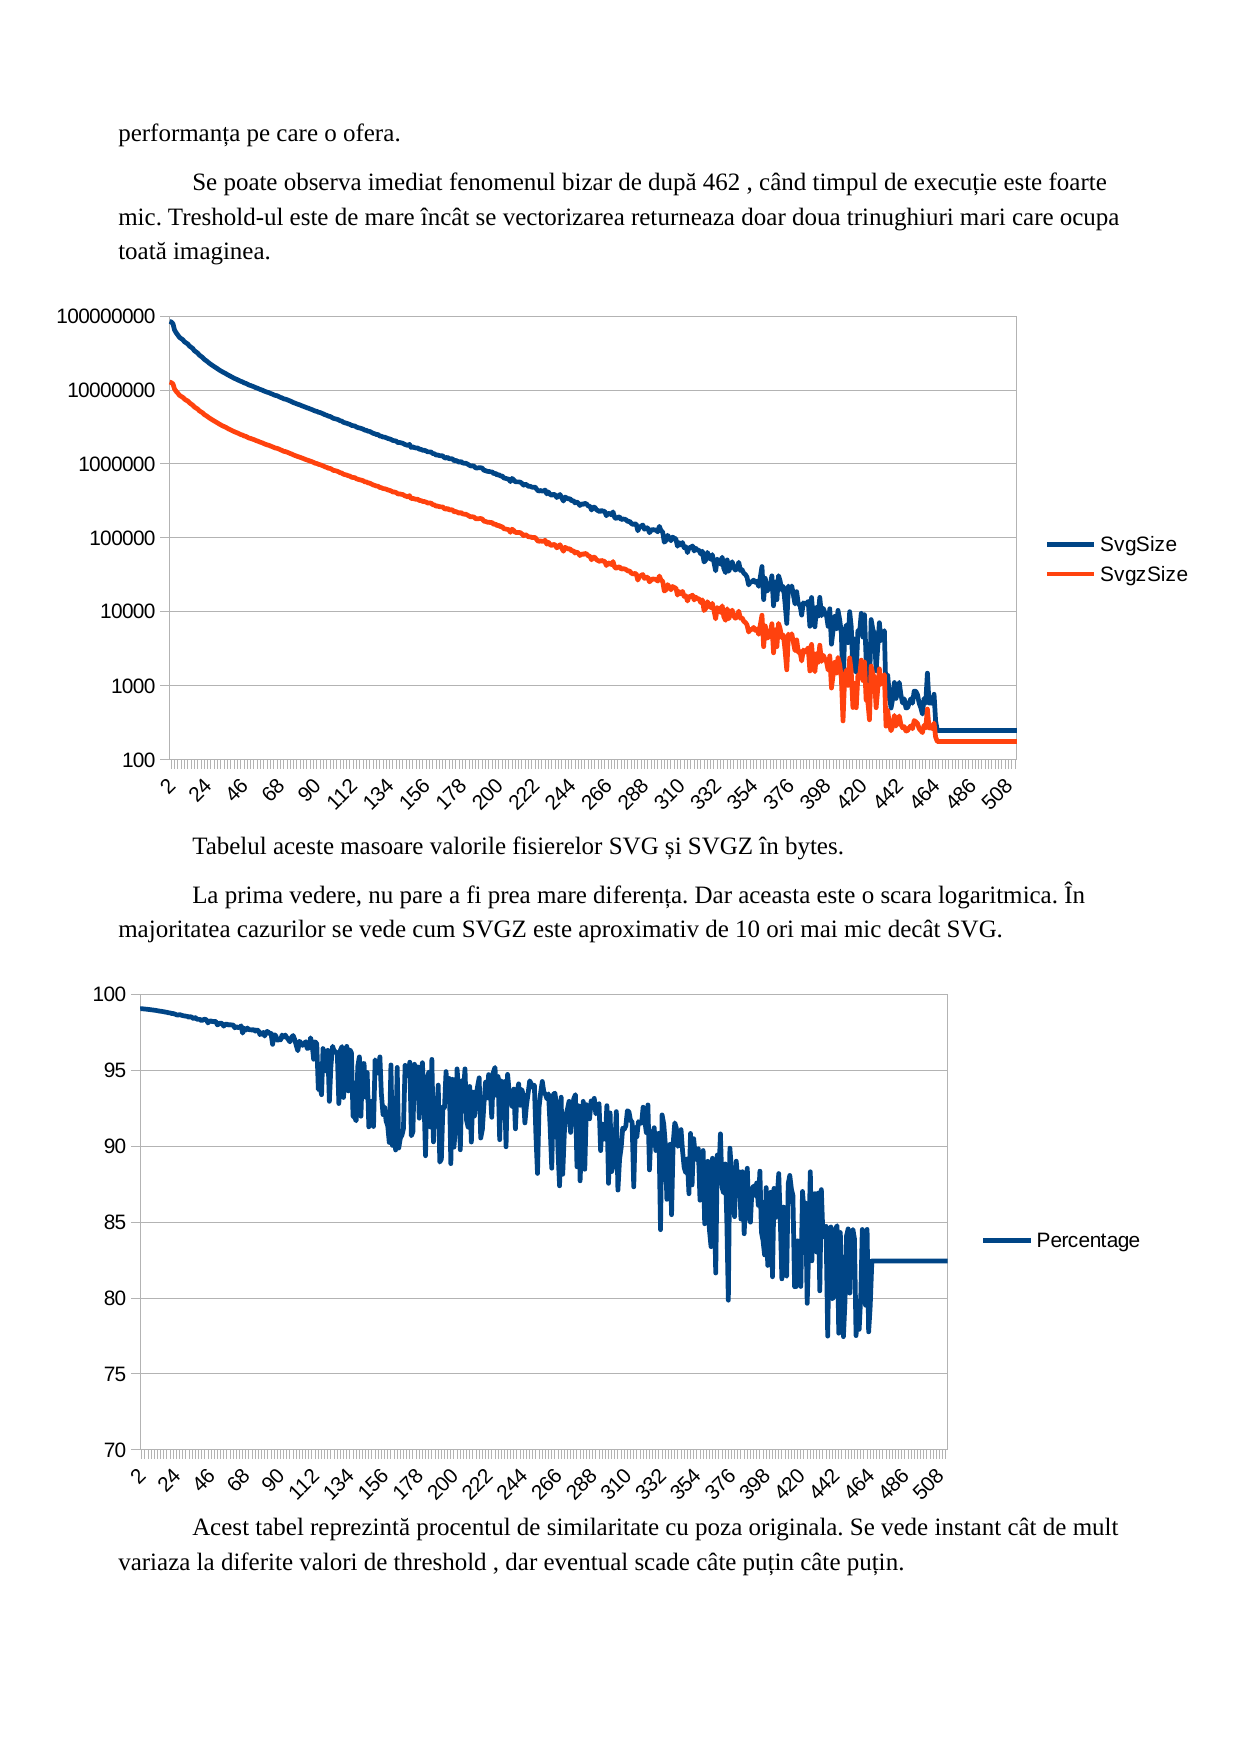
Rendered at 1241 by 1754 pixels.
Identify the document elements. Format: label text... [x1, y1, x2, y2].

text Acest tabel reprezintă procentul de similaritate cu poza originala. Se vede instant cât de mult variaza la diferite valori de threshold , dar eventual scade câte puțin câte puțin. [118, 1507, 1122, 1576]
text La prima vedere, nu pare a fi prea mare diferența. Dar aceasta este o scara logaritmica. În majoritatea cazurilor se vede cum SVGZ este aproximativ de 10 ori mai mic decât SVG. [118, 880, 1122, 943]
text [118, 285, 1122, 293]
text [118, 963, 1122, 975]
text Se poate observa imediat fenomenul bizar de după 462 , când timpul de execuție este foarte mic. Treshold-ul este de mare încât se vectorizarea returneaza doar doua trinughiuri mari care ocupa toată imaginea. [118, 167, 1122, 265]
text Tabelul aceste masoare valorile fisierelor SVG și SVGZ în bytes. [118, 826, 1122, 859]
text performanța pe care o ofera. [118, 118, 1122, 147]
